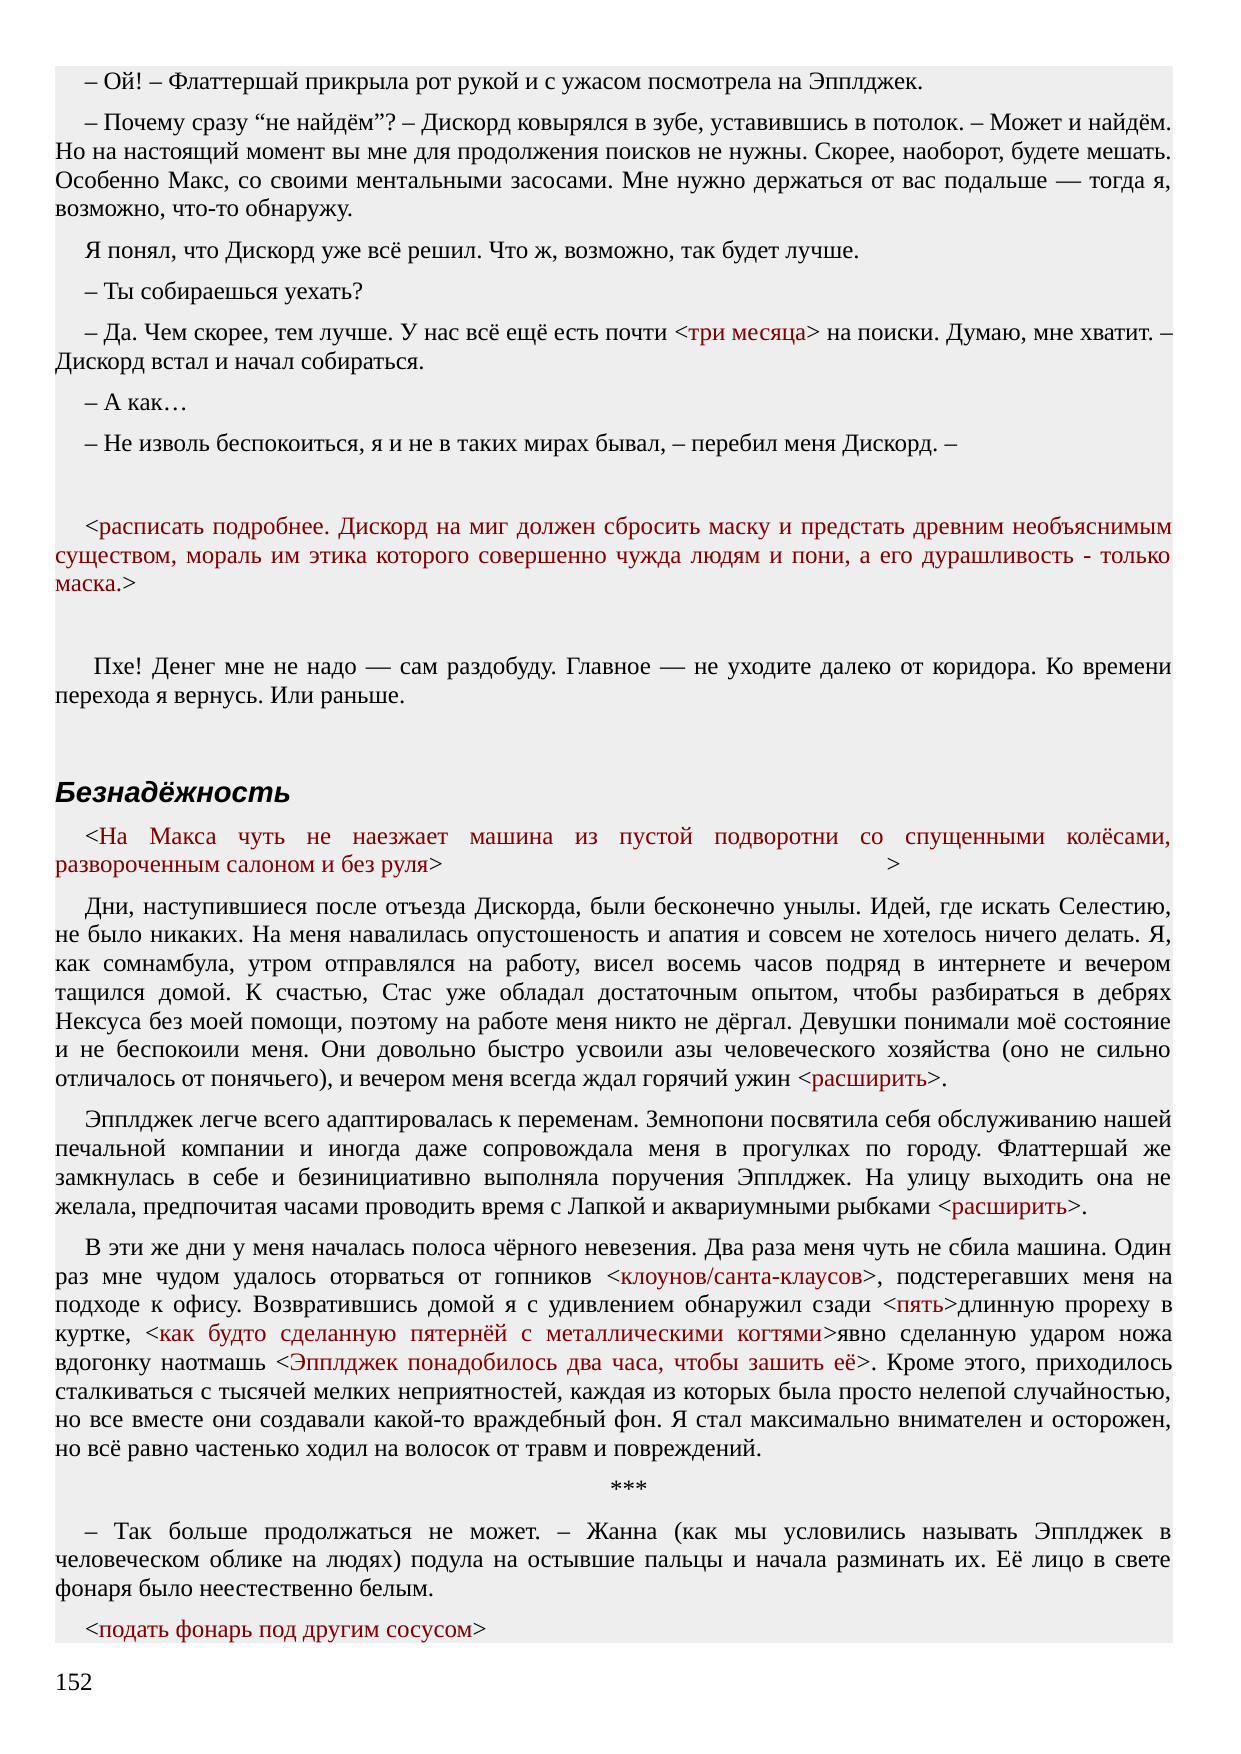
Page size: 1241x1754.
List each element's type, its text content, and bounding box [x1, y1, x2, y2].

text <подать фонарь под другим сосусом> [55, 1614, 1173, 1643]
text В эти же дни у меня началась полоса чёрного невезения. Два раза меня чуть не сбила машина. Один раз мне чудом удалось оторваться от гопников <клоунов/санта-клаусов>, подстерегавших меня на подходе к офису. Возвратившись домой я с удивлением обнаружил сзади <пять>длинную прореху в куртке, <как будто сделанную пятернёй с металлическими когтями>явно сделанную ударом ножа вдогонку наотмашь <Эпплджек понадобилось два часа, чтобы зашить её>. Кроме этого, приходилось сталкиваться с тысячей мелких неприятностей, каждая из которых была просто нелепой случайностью, но все вместе они создавали какой-то враждебный фон. Я стал максимально внимателен и осторожен, но всё равно частенько ходил на волосок от травм и повреждений. [55, 1232, 1173, 1462]
text <На Макса чуть не наезжает машина из пустой подворотни со спущенными колёсами, развороченным салоном и без руля> > [55, 821, 1173, 878]
text – Не изволь беспокоиться, я и не в таких мирах бывал, – перебил меня Дискорд. – [55, 428, 1173, 457]
text Дни, наступившиеся после отъезда Дискорда, были бесконечно унылы. Идей, где искать Селестию, не было никаких. На меня навалилась опустошеность и апатия и совсем не хотелось ничего делать. Я, как сомнамбула, утром отправлялся на работу, висел восемь часов подряд в интернете и вечером тащился домой. К счастью, Стас уже обладал достаточным опытом, чтобы разбираться в дебрях Нексуса без моей помощи, поэтому на работе меня никто не дёргал. Девушки понимали моё состояние и не беспокоили меня. Они довольно быстро усвоили азы человеческого хозяйства (оно не сильно отличалось от понячьего), и вечером меня всегда ждал горячий ужин <расширить>. [55, 891, 1173, 1092]
text Эпплджек легче всего адаптировалась к переменам. Земнопони посвятила себя обслуживанию нашей печальной компании и иногда даже сопровождала меня в прогулках по городу. Флаттершай же замкнулась в себе и безинициативно выполняла поручения Эпплджек. На улицу выходить она не желала, предпочитая часами проводить время с Лапкой и аквариумными рыбками <расширить>. [55, 1104, 1173, 1219]
text Я понял, что Дискорд уже всё решил. Что ж, возможно, так будет лучше. [55, 235, 1173, 263]
subtitle Безнадёжность [55, 775, 1173, 808]
text – Почему сразу “не найдём”? – Дискорд ковырялся в зубе, уставившись в потолок. – Может и найдём. Но на настоящий момент вы мне для продолжения поисков не нужны. Скорее, наоборот, будете мешать. Особенно Макс, со своими ментальными засосами. Мне нужно держаться от вас подальше — тогда я, возможно, что-то обнаружу. [55, 107, 1173, 222]
text – Да. Чем скорее, тем лучше. У нас всё ещё есть почти <три месяца> на поиски. Думаю, мне хватит. – Дискорд встал и начал собираться. [55, 317, 1173, 375]
text <расписать подробнее. Дискорд на миг должен сбросить маску и предстать древним необъяснимым существом, мораль им этика которого совершенно чужда людям и пони, а его дурашливость - только маска.> [55, 511, 1173, 597]
text *** [55, 1474, 1173, 1503]
text – Ты собираешься уехать? [55, 276, 1173, 305]
text – А как… [55, 387, 1173, 416]
text – Ой! – Флаттершай прикрыла рот рукой и с ужасом посмотрела на Эпплджек. [55, 66, 1173, 95]
text – Так больше продолжаться не может. – Жанна (как мы условились называть Эпплджек в человеческом облике на людях) подула на остывшие пальцы и начала разминать их. Её лицо в свете фонаря было неестественно белым. [55, 1516, 1173, 1602]
text Пхе! Денег мне не надо — сам раздобуду. Главное — не уходите далеко от коридора. Ко времени перехода я вернусь. Или раньше. [55, 651, 1173, 708]
